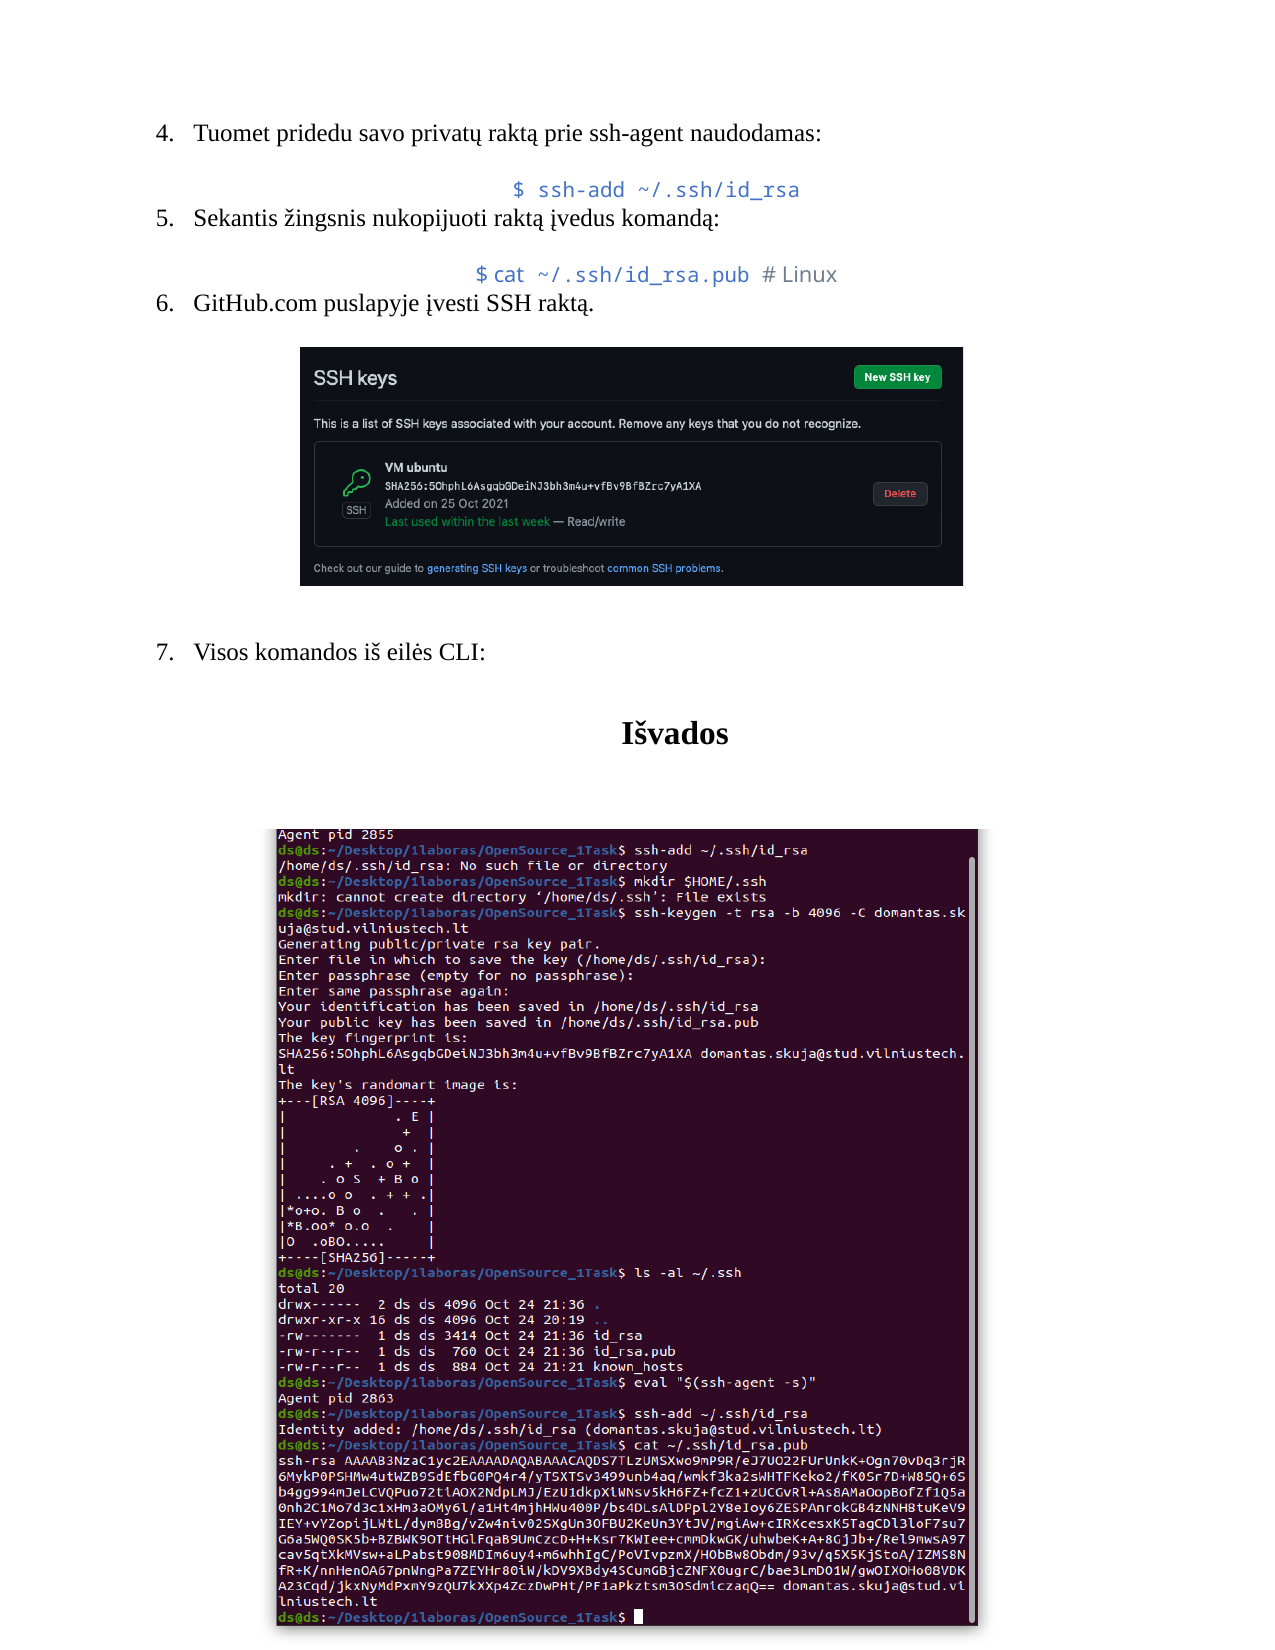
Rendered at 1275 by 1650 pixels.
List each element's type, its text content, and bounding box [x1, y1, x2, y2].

list Sekantis žingsnis nukopijuoti raktą įvedus komandą: [156, 203, 1157, 232]
text Išvados [193, 713, 1157, 752]
list Tuomet pridedu savo privatų raktą prie ssh-agent naudodamas: [156, 118, 1157, 147]
text $ cat ~/.ssh/id_rsa.pub # Linux [156, 251, 1157, 288]
list GitHub.com puslapyje įvesti SSH raktą. [156, 288, 1157, 317]
text $ ssh-add ~/.ssh/id_rsa [156, 166, 1157, 203]
list Visos komandos iš eilės CLI: [156, 637, 1157, 666]
